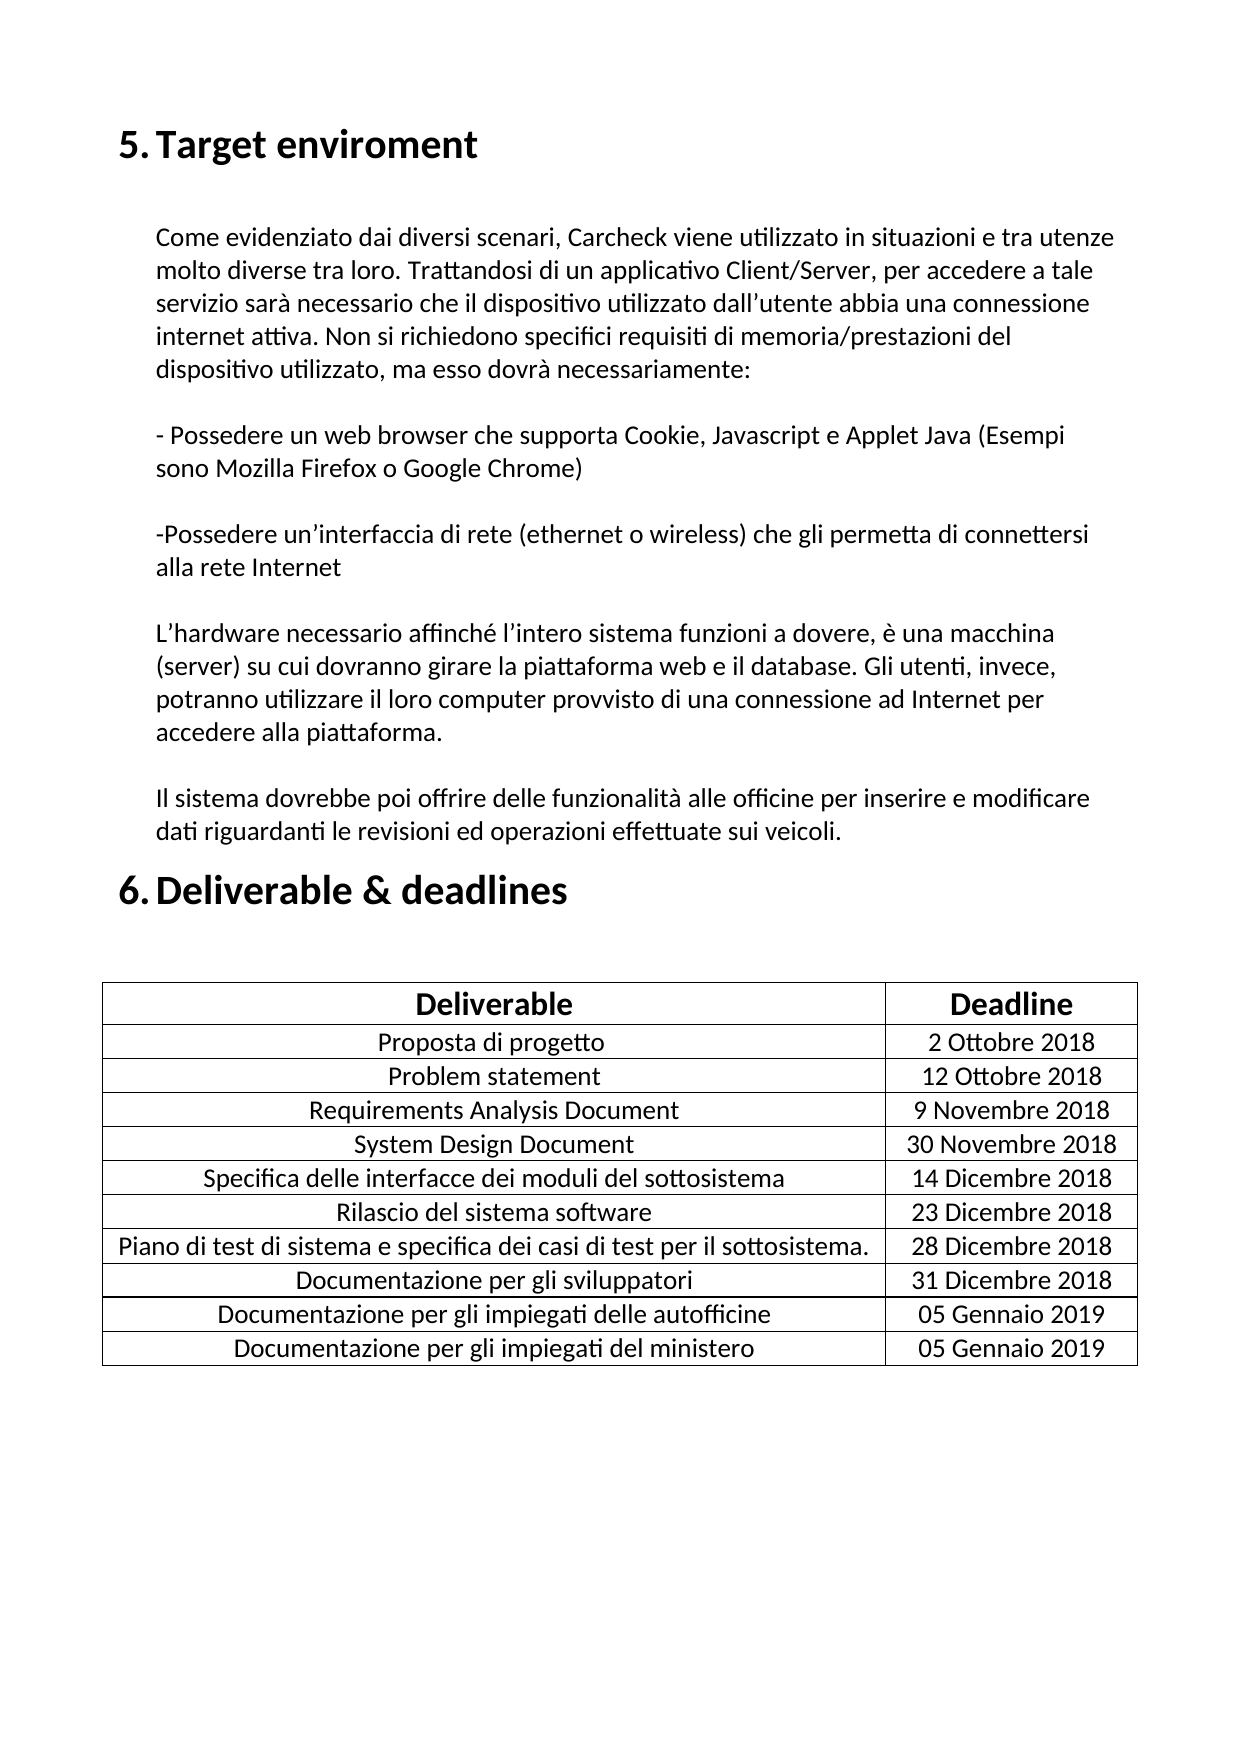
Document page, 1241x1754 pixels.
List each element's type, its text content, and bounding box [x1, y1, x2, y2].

table_cell 28 Dicembre 2018 [886, 1229, 1137, 1262]
table_cell Specifica delle interfacce dei moduli del sottosistema [103, 1161, 885, 1194]
table_cell 2 Ottobre 2018 [886, 1025, 1137, 1058]
table_cell 23 Dicembre 2018 [886, 1195, 1137, 1228]
table_cell Rilascio del sistema software [103, 1195, 885, 1228]
table_header Deadline [886, 983, 1137, 1024]
table_cell 05 Gennaio 2019 [886, 1298, 1137, 1331]
table_cell 14 Dicembre 2018 [886, 1161, 1137, 1194]
table_cell Documentazione per gli sviluppatori [103, 1264, 885, 1296]
table_cell Problem statement [103, 1059, 885, 1092]
table_cell 05 Gennaio 2019 [886, 1332, 1137, 1364]
table_cell 31 Dicembre 2018 [886, 1264, 1137, 1296]
list Target enviroment Come evidenziato dai diversi scenari, Carcheck viene utilizzato in situazioni e tra utenze molto diverse tra loro. Trattandosi di un applicativo Client/Server, per accedere a tale servizio sarà necessario che il dispositivo utilizzato dall’utente abbia una connessione internet attiva. Non si richiedono specifici requisiti di memoria/prestazioni del dispositivo utilizzato, ma esso dovrà necessariamente: - Possedere un web browser che supporta Cookie, Javascript e Applet Java (Esempi sono Mozilla Firefox o Google Chrome) -Possedere un’interfaccia di rete (ethernet o wireless) che gli permetta di connettersi alla rete Internet L’hardware necessario affinché l’intero sistema funzioni a dovere, è una macchina (server) su cui dovranno girare la piattaforma web e il database. Gli utenti, invece, potranno utilizzare il loro computer provvisto di una connessione ad Internet per accedere alla piattaforma. Il sistema dovrebbe poi offrire delle funzionalità alle officine per inserire e modificare dati riguardanti le revisioni ed operazioni effettuate sui veicoli. [118, 118, 1122, 847]
table_cell 9 Novembre 2018 [886, 1093, 1137, 1126]
table_cell Documentazione per gli impiegati del ministero [103, 1332, 885, 1364]
table_cell 30 Novembre 2018 [886, 1127, 1137, 1160]
table_cell Piano di test di sistema e specifica dei casi di test per il sottosistema. [103, 1229, 885, 1262]
table_cell Requirements Analysis Document [103, 1093, 885, 1126]
table_cell System Design Document [103, 1127, 885, 1160]
table_cell Proposta di progetto [103, 1025, 885, 1058]
list Deliverable & deadlines [118, 864, 1122, 966]
table_cell 12 Ottobre 2018 [886, 1059, 1137, 1092]
table_cell Documentazione per gli impiegati delle autofficine [103, 1298, 885, 1331]
table_header Deliverable [103, 983, 885, 1024]
